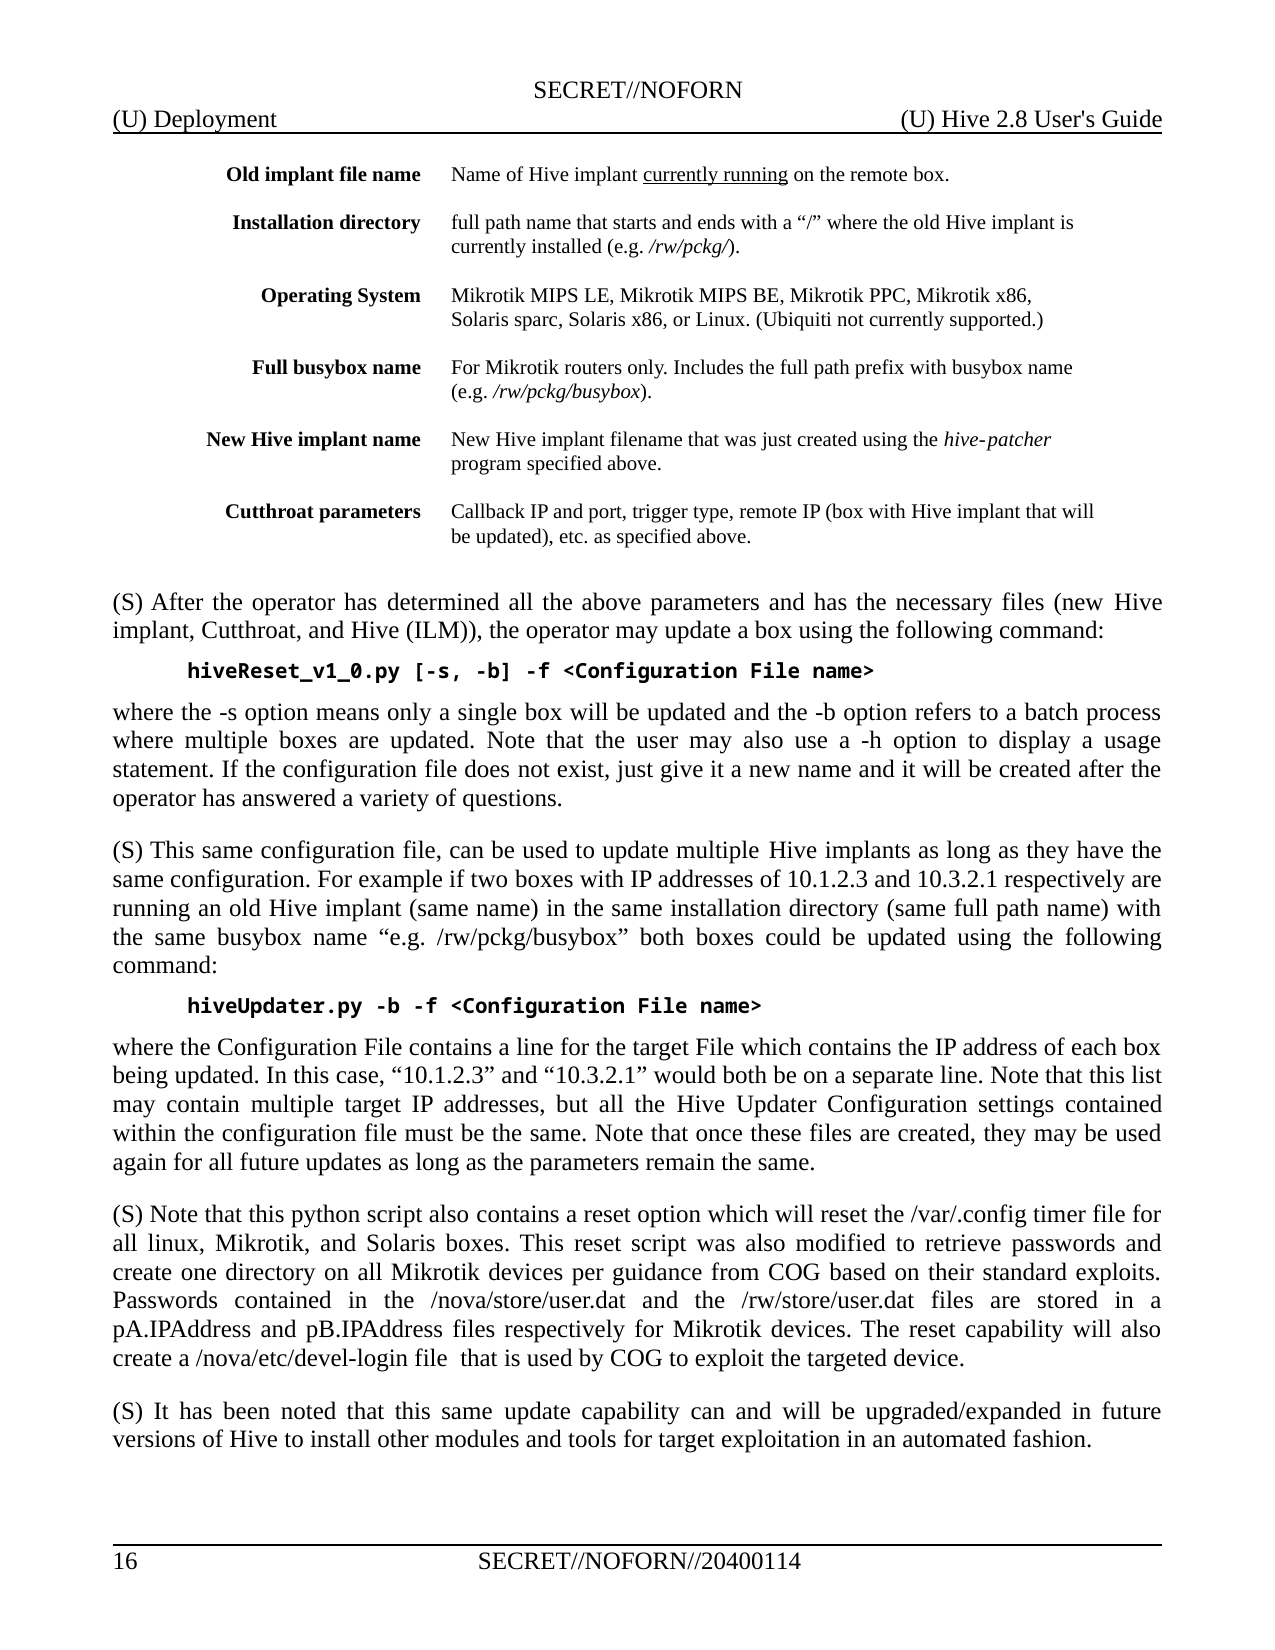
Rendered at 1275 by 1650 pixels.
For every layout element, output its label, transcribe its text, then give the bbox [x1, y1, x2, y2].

table_cell For Mikrotik routers only. Includes the full path prefix with busybox name (e.g. /rw/pckg/busybox). [436, 343, 1110, 415]
table_cell New Hive implant filename that was just created using the hive‑patcher program specified above. [436, 415, 1110, 487]
table_cell Cutthroat parameters [165, 488, 436, 560]
table_cell full path name that starts and ends with a “/” where the old Hive implant is currently installed (e.g. /rw/pckg/). [436, 198, 1110, 271]
text where the -s option means only a single box will be updated and the -b option refers to a batch process where multiple boxes are updated. Note that the user may also use a -h option to display a usage statement. If the configuration file does not exist, just give it a new name and it will be created after the operator has answered a variety of questions. [112, 697, 1162, 812]
table_header Old implant file name [165, 150, 436, 198]
text (S) This same configuration file, can be used to update multiple Hive implants as long as they have the same configuration. For example if two boxes with IP addresses of 10.1.2.3 and 10.3.2.1 respectively are running an old Hive implant (same name) in the same installation directory (same full path name) with the same busybox name “e.g. /rw/pckg/busybox” both boxes could be updated using the following command: [112, 836, 1162, 979]
text (S) Note that this python script also contains a reset option which will reset the /var/.config timer file for all linux, Mikrotik, and Solaris boxes. This reset script was also modified to retrieve passwords and create one directory on all Mikrotik devices per guidance from COG based on their standard exploits. Passwords contained in the /nova/store/user.dat and the /rw/store/user.dat files are stored in a pA.IPAddress and pB.IPAddress files respectively for Mikrotik devices. The reset capability will also create a /nova/etc/devel-login file that is used by COG to exploit the targeted device. [112, 1199, 1162, 1372]
text where the Configuration File contains a line for the target File which contains the IP address of each box being updated. In this case, “10.1.2.3” and “10.3.2.1” would both be on a separate line. Note that this list may contain multiple target IP addresses, but all the Hive Updater Configuration settings contained within the configuration file must be the same. Note that once these files are created, they may be used again for all future updates as long as the parameters remain the same. [112, 1032, 1162, 1175]
text (S) After the operator has determined all the above parameters and has the necessary files (new Hive implant, Cutthroat, and Hive (ILM)), the operator may update a box using the following command: [112, 587, 1162, 644]
text (S) It has been noted that this same update capability can and will be upgraded/expanded in future versions of Hive to install other modules and tools for target exploitation in an automated fashion. [112, 1396, 1162, 1453]
table_header Name of Hive implant currently running on the remote box. [436, 150, 1110, 198]
table_cell Operating System [165, 271, 436, 343]
table_cell Callback IP and port, trigger type, remote IP (box with Hive implant that will be updated), etc. as specified above. [436, 488, 1110, 560]
table_cell New Hive implant name [165, 415, 436, 487]
table_cell Installation directory [165, 198, 436, 271]
table_cell Mikrotik MIPS LE, Mikrotik MIPS BE, Mikrotik PPC, Mikrotik x86, Solaris sparc, Solaris x86, or Linux. (Ubiquiti not currently supported.) [436, 271, 1110, 343]
text hiveReset_v1_0.py [-s, -b] -f <Configuration File name> [142, 656, 1132, 684]
table_cell Full busybox name [165, 343, 436, 415]
text hiveUpdater.py -b -f <Configuration File name> [142, 991, 1132, 1020]
